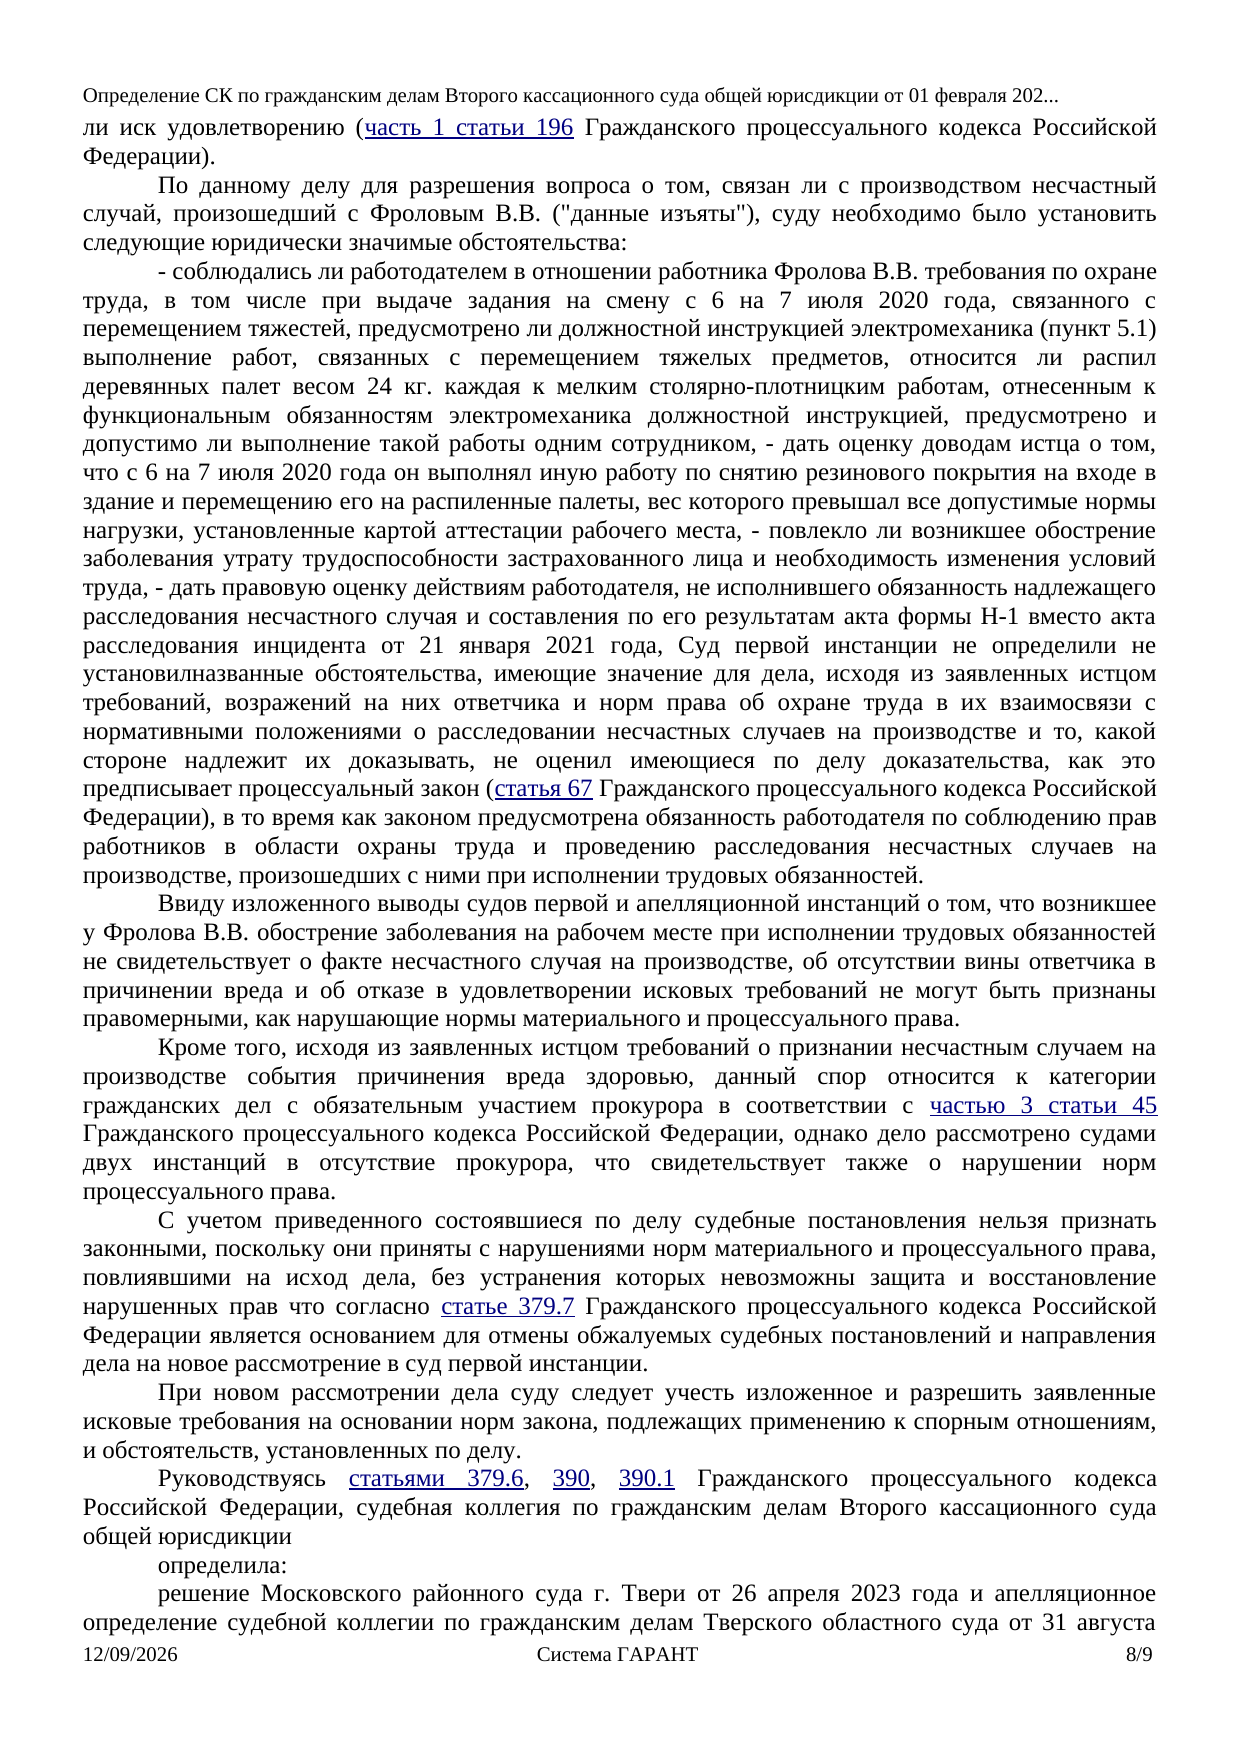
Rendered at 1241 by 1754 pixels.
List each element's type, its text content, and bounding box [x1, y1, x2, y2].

text С учетом приведенного состоявшиеся по делу судебные постановления нельзя признать законными, поскольку они приняты с нарушениями норм материального и процессуального права, повлиявшими на исход дела, без устранения которых невозможны защита и восстановление нарушенных прав что согласно статье 379.7 Гражданского процессуального кодекса Российской Федерации является основанием для отмены обжалуемых судебных постановлений и направления дела на новое рассмотрение в суд первой инстанции. [83, 1205, 1157, 1377]
text определила: [83, 1550, 1157, 1578]
text Руководствуясь статьями 379.6, 390, 390.1 Гражданского процессуального кодекса Российской Федерации, судебная коллегия по гражданским делам Второго кассационного суда общей юрисдикции [83, 1463, 1157, 1550]
text Кроме того, исходя из заявленных истцом требований о признании несчастным случаем на производстве события причинения вреда здоровью, данный спор относится к категории гражданских дел с обязательным участием прокурора в соответствии с частью 3 статьи 45 Гражданского процессуального кодекса Российской Федерации, однако дело рассмотрено судами двух инстанций в отсутствие прокурора, что свидетельствует также о нарушении норм процессуального права. [83, 1032, 1157, 1205]
text ли иск удовлетворению (часть 1 статьи 196 Гражданского процессуального кодекса Российской Федерации). [83, 112, 1157, 170]
text Ввиду изложенного выводы судов первой и апелляционной инстанций о том, что возникшее у Фролова В.В. обострение заболевания на рабочем месте при исполнении трудовых обязанностей не свидетельствует о факте несчастного случая на производстве, об отсутствии вины ответчика в причинении вреда и об отказе в удовлетворении исковых требований не могут быть признаны правомерными, как нарушающие нормы материального и процессуального права. [83, 888, 1157, 1032]
text - соблюдались ли работодателем в отношении работника Фролова В.В. требования по охране труда, в том числе при выдаче задания на смену с 6 на 7 июля 2020 года, связанного с перемещением тяжестей, предусмотрено ли должностной инструкцией электромеханика (пункт 5.1) выполнение работ, связанных с перемещением тяжелых предметов, относится ли распил деревянных палет весом 24 кг. каждая к мелким столярно-плотницким работам, отнесенным к функциональным обязанностям электромеханика должностной инструкцией, предусмотрено и допустимо ли выполнение такой работы одним сотрудником, - дать оценку доводам истца о том, что с 6 на 7 июля 2020 года он выполнял иную работу по снятию резинового покрытия на входе в здание и перемещению его на распиленные палеты, вес которого превышал все допустимые нормы нагрузки, установленные картой аттестации рабочего места, - повлекло ли возникшее обострение заболевания утрату трудоспособности застрахованного лица и необходимость изменения условий труда, - дать правовую оценку действиям работодателя, не исполнившего обязанность надлежащего расследования несчастного случая и составления по его результатам акта формы Н-1 вместо акта расследования инцидента от 21 января 2021 года, Суд первой инстанции не определили не установилназванные обстоятельства, имеющие значение для дела, исходя из заявленных истцом требований, возражений на них ответчика и норм права об охране труда в их взаимосвязи с нормативными положениями о расследовании несчастных случаев на производстве и то, какой стороне надлежит их доказывать, не оценил имеющиеся по делу доказательства, как это предписывает процессуальный закон (статья 67 Гражданского процессуального кодекса Российской Федерации), в то время как законом предусмотрена обязанность работодателя по соблюдению прав работников в области охраны труда и проведению расследования несчастных случаев на производстве, произошедших с ними при исполнении трудовых обязанностей. [83, 256, 1157, 888]
text По данному делу для разрешения вопроса о том, связан ли с производством несчастный случай, произошедший с Фроловым В.В. ("данные изъяты"), суду необходимо было установить следующие юридически значимые обстоятельства: [83, 170, 1157, 256]
text При новом рассмотрении дела суду следует учесть изложенное и разрешить заявленные исковые требования на основании норм закона, подлежащих применению к спорным отношениям, и обстоятельств, установленных по делу. [83, 1377, 1157, 1463]
text решение Московского районного суда г. Твери от 26 апреля 2023 года и апелляционное определение судебной коллегии по гражданским делам Тверского областного суда от 31 августа [83, 1578, 1157, 1636]
